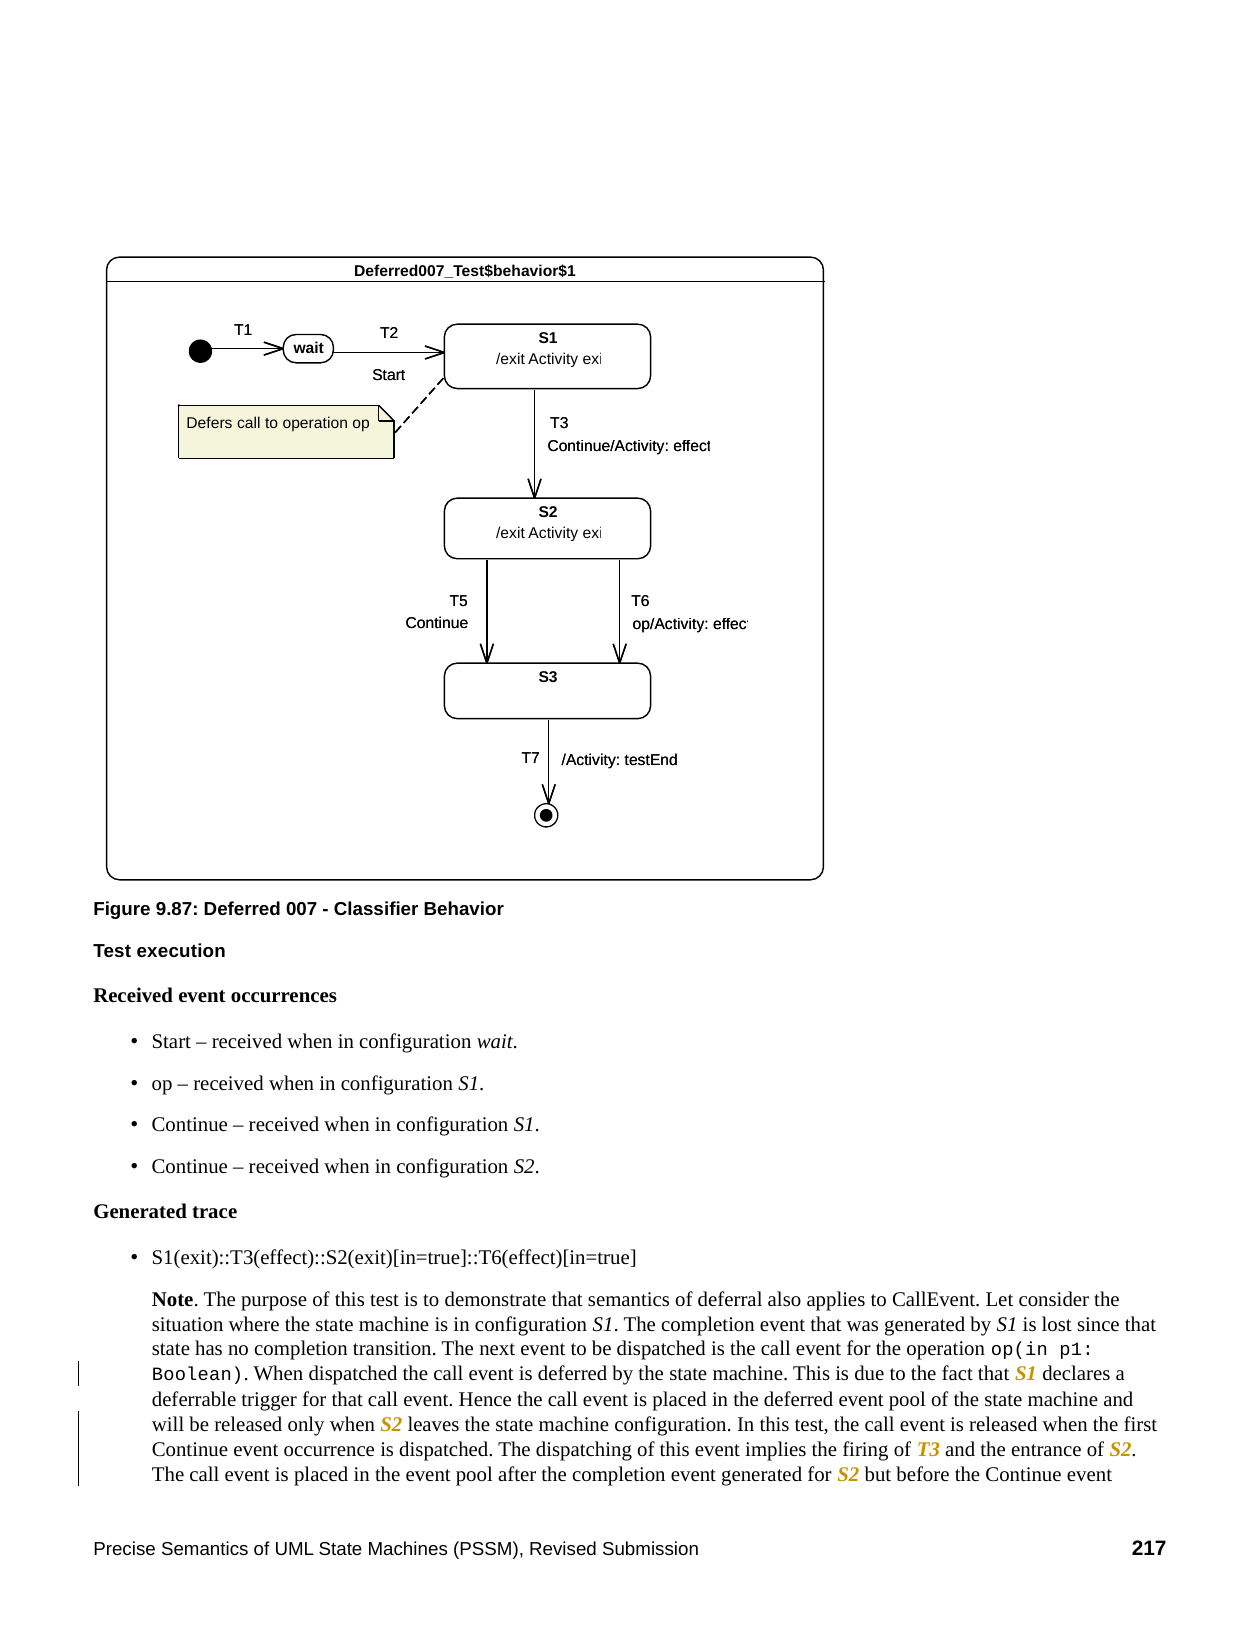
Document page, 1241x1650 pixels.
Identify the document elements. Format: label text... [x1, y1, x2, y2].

subtitle Test execution [93, 231, 1164, 962]
list Continue – received when in configuration S2. [131, 1153, 1164, 1178]
list op – received when in configuration S1. [131, 1069, 1164, 1094]
text Received event occurrences [93, 983, 1164, 1007]
list Start – received when in configuration wait. [131, 1028, 1164, 1053]
list S1(exit)::T3(effect)::S2(exit)[in=true]::T6(effect)[in=true] [131, 1244, 1164, 1269]
text Figure 9.87: Deferred 007 - Classifier Behavior [93, 243, 838, 919]
text Generated trace [93, 1199, 1164, 1223]
list Note. The purpose of this test is to demonstrate that semantics of deferral also applies to CallEvent. Let consider the situation where the state machine is in configuration S1. The completion event that was generated by S1 is lost since that state has no completion transition. The next event to be dispatched is the call event for the operation op(in p1: Boolean). When dispatched the call event is deferred by the state machine. This is due to the fact that S1 declares a deferrable trigger for that call event. Hence the call event is placed in the deferred event pool of the state machine and will be released only when S2 leaves the state machine configuration. In this test, the call event is released when the first Continue event occurrence is dispatched. The dispatching of this event implies the firing of T3 and the entrance of S2. The call event is placed in the event pool after the completion event generated for S2 but before the Continue event [131, 1286, 1164, 1486]
list Continue – received when in configuration S1. [131, 1111, 1164, 1136]
